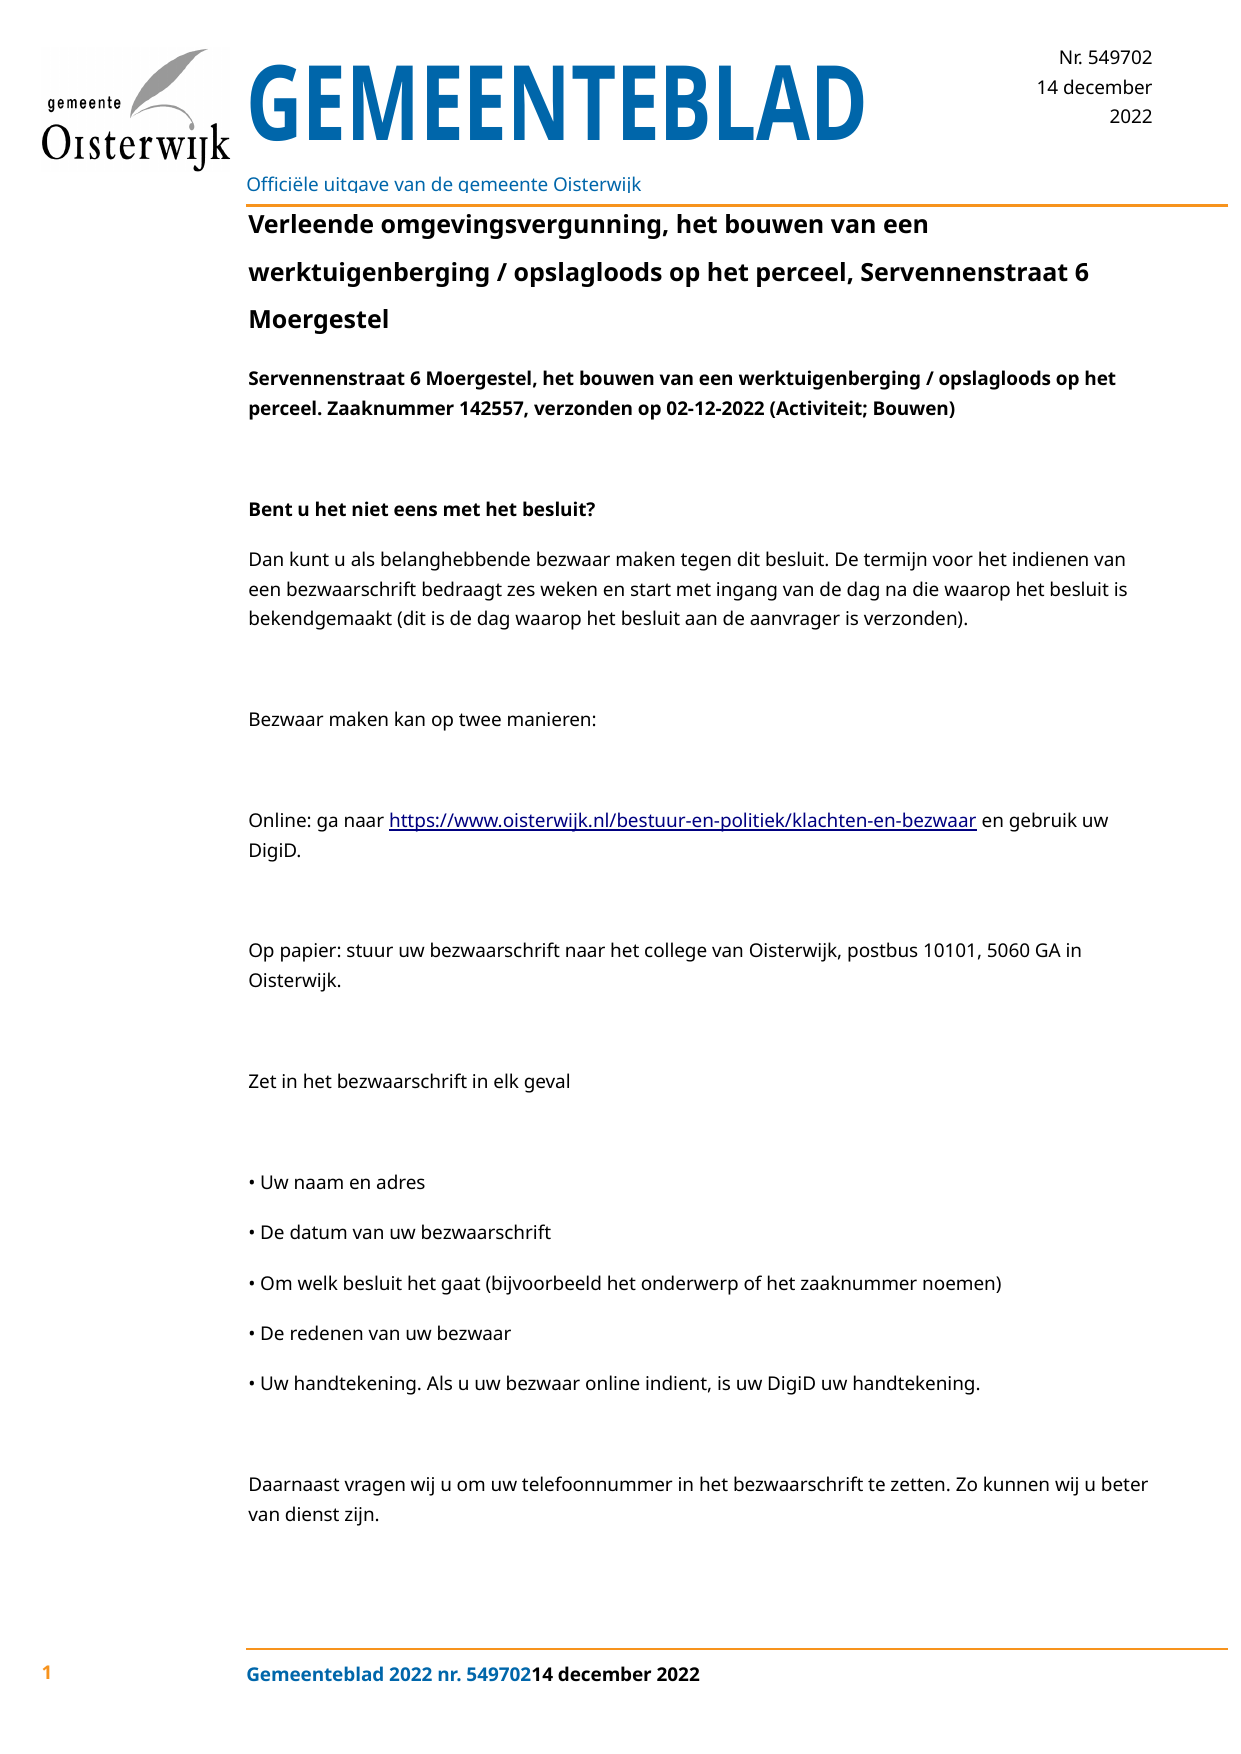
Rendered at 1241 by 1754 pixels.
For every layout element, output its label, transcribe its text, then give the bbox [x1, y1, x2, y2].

text • De redenen van uw bezwaar [248, 1320, 1152, 1346]
text Bezwaar maken kan op twee manieren: [248, 706, 1152, 732]
text Daarnaast vragen wij u om uw telefoonnummer in het bezwaarschrift te zetten. Zo kunnen wij u beter van dienst zijn. [248, 1471, 1152, 1527]
text Dan kunt u als belanghebbende bezwaar maken tegen dit besluit. De termijn voor het indienen van een bezwaarschrift bedraagt zes weken en start met ingang van de dag na die waarop het besluit is bekendgemaakt (dit is de dag waarop het besluit aan de aanvrager is verzonden). [248, 546, 1152, 631]
text Servennenstraat 6 Moergestel, het bouwen van een werktuigenberging / opslagloods op het perceel. Zaaknummer 142557, verzonden op 02-12-2022 (Activiteit; Bouwen) [248, 366, 1152, 421]
text • Uw handtekening. Als u uw bezwaar online indient, is uw DigiD uw handtekening. [248, 1371, 1152, 1396]
picture [41, 47, 231, 172]
text Verleende omgevingsvergunning, het bouwen van een werktuigenberging / opslagloods op het perceel, Servennenstraat 6 Moergestel [248, 207, 1152, 336]
text Online: ga naar https://www.oisterwijk.nl/bestuur-en-politiek/klachten-en-bezwaar en gebruik uw DigiD. [248, 807, 1152, 862]
text Bent u het niet eens met het besluit? [248, 496, 1152, 522]
text • De datum van uw bezwaarschrift [248, 1219, 1152, 1245]
text • Om welk besluit het gaat (bijvoorbeeld het onderwerp of het zaaknummer noemen) [248, 1270, 1152, 1295]
text Op papier: stuur uw bezwaarschrift naar het college van Oisterwijk, postbus 10101, 5060 GA in Oisterwijk. [248, 938, 1152, 993]
text Zet in het bezwaarschrift in elk geval [248, 1068, 1152, 1094]
text • Uw naam en adres [248, 1169, 1152, 1194]
